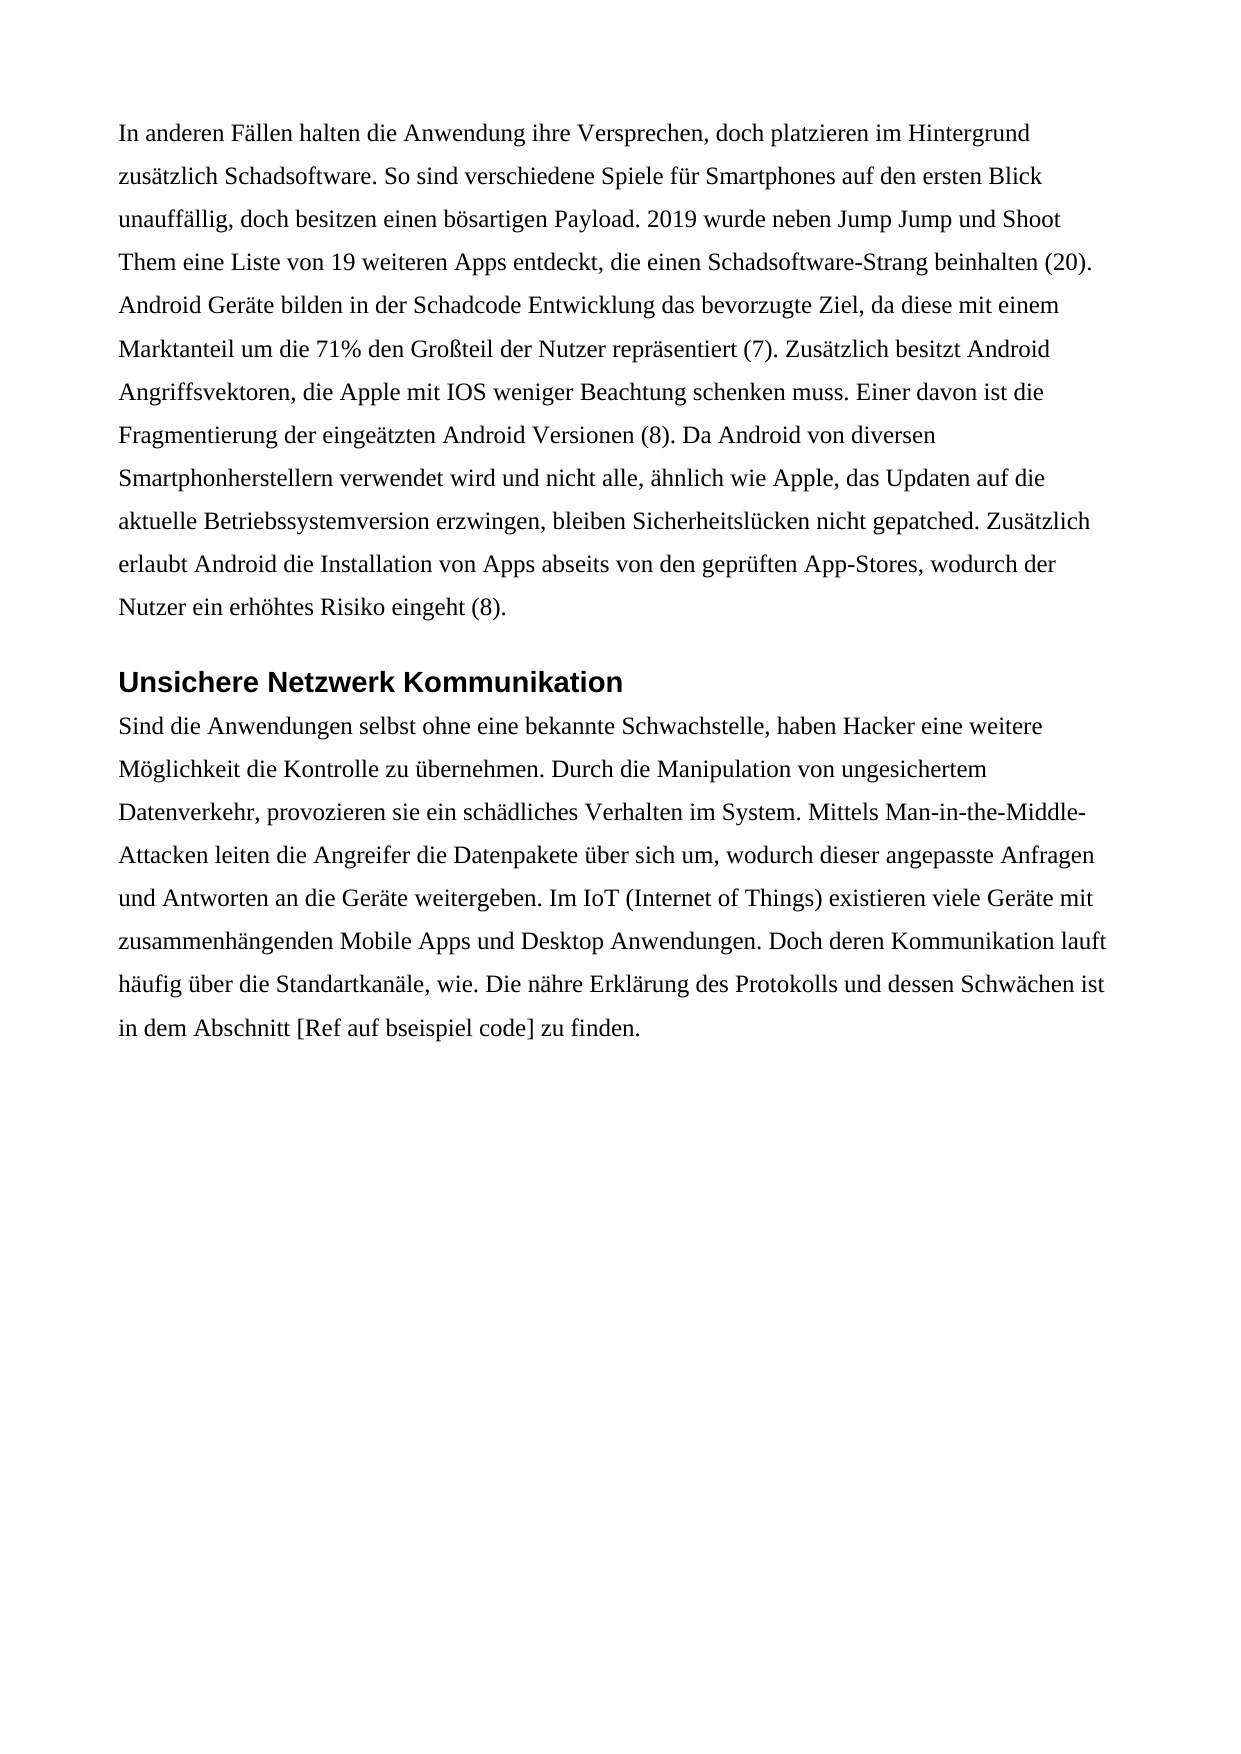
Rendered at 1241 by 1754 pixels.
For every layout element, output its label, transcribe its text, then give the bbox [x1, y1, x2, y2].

text In anderen Fällen halten die Anwendung ihre Versprechen, doch platzieren im Hintergrund zusätzlich Schadsoftware. So sind verschiedene Spiele für Smartphones auf den ersten Blick unauffällig, doch besitzen einen bösartigen Payload. 2019 wurde neben Jump Jump und Shoot Them eine Liste von 19 weiteren Apps entdeckt, die einen Schadsoftware-Strang beinhalten (20). Android Geräte bilden in der Schadcode Entwicklung das bevorzugte Ziel, da diese mit einem Marktanteil um die 71% den Großteil der Nutzer repräsentiert (7). Zusätzlich besitzt Android Angriffsvektoren, die Apple mit IOS weniger Beachtung schenken muss. Einer davon ist die Fragmentierung der eingeätzten Android Versionen (8). Da Android von diversen Smartphonherstellern verwendet wird und nicht alle, ähnlich wie Apple, das Updaten auf die aktuelle Betriebssystemversion erzwingen, bleiben Sicherheitslücken nicht gepatched. Zusätzlich erlaubt Android die Installation von Apps abseits von den geprüften App-Stores, wodurch der Nutzer ein erhöhtes Risiko eingeht (8). [118, 118, 1122, 621]
subtitle Unsichere Netzwerk Kommunikation [118, 665, 1122, 698]
text Sind die Anwendungen selbst ohne eine bekannte Schwachstelle, haben Hacker eine weitere Möglichkeit die Kontrolle zu übernehmen. Durch die Manipulation von ungesichertem Datenverkehr, provozieren sie ein schädliches Verhalten im System. Mittels Man-in-the-Middle-Attacken leiten die Angreifer die Datenpakete über sich um, wodurch dieser angepasste Anfragen und Antworten an die Geräte weitergeben. Im IoT (Internet of Things) existieren viele Geräte mit zusammenhängenden Mobile Apps und Desktop Anwendungen. Doch deren Kommunikation lauft häufig über die Standartkanäle, wie. Die nähre Erklärung des Protokolls und dessen Schwächen ist in dem Abschnitt [Ref auf bseispiel code] zu finden. [118, 711, 1122, 1041]
